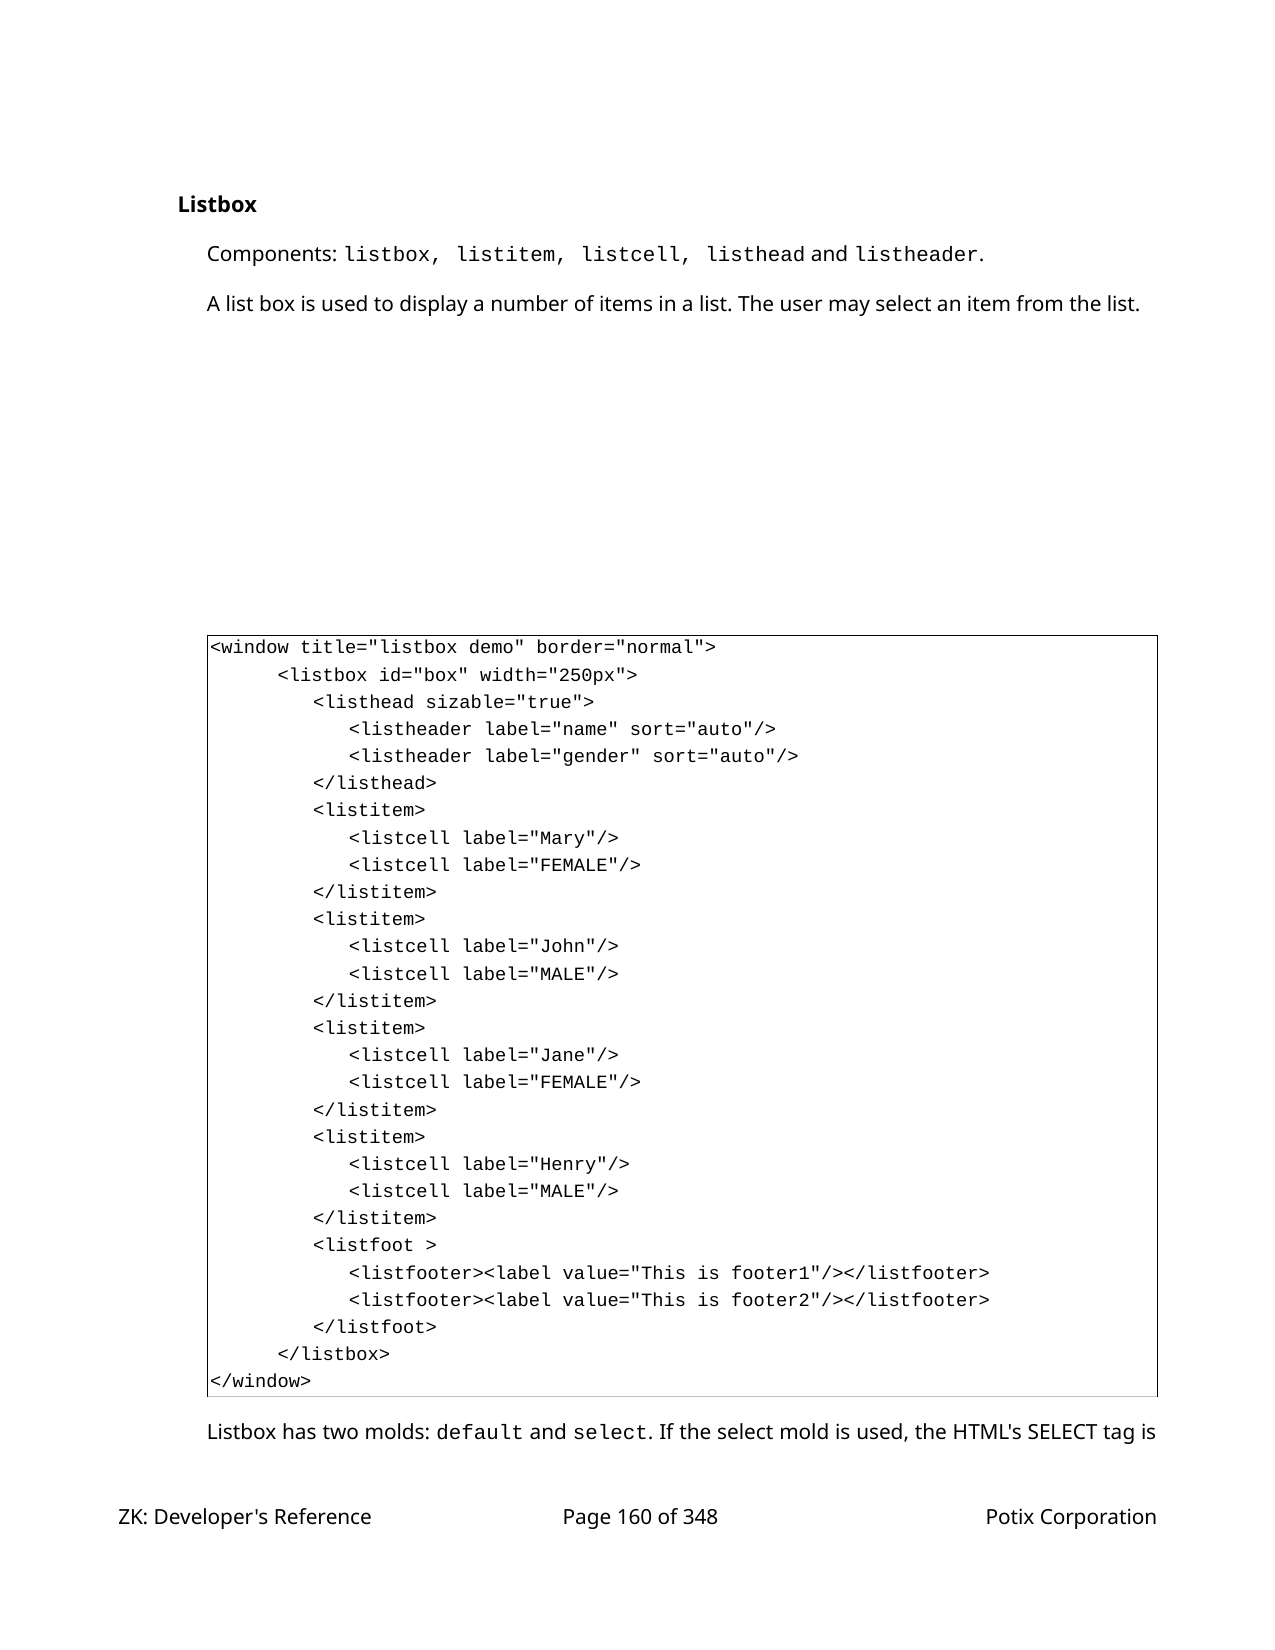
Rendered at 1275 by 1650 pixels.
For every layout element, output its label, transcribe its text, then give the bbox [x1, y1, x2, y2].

text Listbox has two molds: default and select. If the select mold is used, the HTML's SELECT tag is [207, 1417, 1157, 1446]
text </listhead> [208, 771, 1157, 795]
text </listitem> [208, 989, 1157, 1013]
text <listcell label="Mary"/> [208, 826, 1157, 850]
text <listfoot > [208, 1233, 1157, 1258]
text <listheader label="gender" sort="auto"/> [208, 744, 1157, 768]
text <listcell label="FEMALE"/> [208, 1070, 1157, 1094]
text <listcell label="Henry"/> [208, 1152, 1157, 1176]
text <listfooter><label value="This is footer2"/></listfooter> [208, 1288, 1157, 1312]
text <listcell label="Jane"/> [208, 1043, 1157, 1067]
text </listitem> [208, 1097, 1157, 1122]
text <listbox id="box" width="250px"> [208, 662, 1157, 687]
text <listcell label="MALE"/> [208, 961, 1157, 986]
text Components: listbox, listitem, listcell, listhead and listheader. [207, 239, 1157, 268]
text <listheader label="name" sort="auto"/> [208, 717, 1157, 741]
text <listcell label="MALE"/> [208, 1179, 1157, 1203]
text <listitem> [208, 1016, 1157, 1040]
text <listcell label="FEMALE"/> [208, 853, 1157, 877]
text A list box is used to display a number of items in a list. The user may select an item from the list. [207, 289, 1157, 317]
text </listitem> [208, 1206, 1157, 1230]
text <listitem> [208, 907, 1157, 931]
text </listitem> [208, 880, 1157, 904]
text </window> [208, 1369, 1157, 1396]
text </listfoot> [208, 1315, 1157, 1339]
text <listfooter><label value="This is footer1"/></listfooter> [208, 1261, 1157, 1285]
text <listcell label="John"/> [208, 934, 1157, 958]
text <listitem> [208, 1124, 1157, 1149]
text <listitem> [208, 798, 1157, 823]
subtitle Listbox [177, 189, 1157, 219]
text </listbox> [208, 1342, 1157, 1366]
text <listhead sizable="true"> [208, 689, 1157, 714]
text <window title="listbox demo" border="normal"> [208, 636, 1157, 659]
